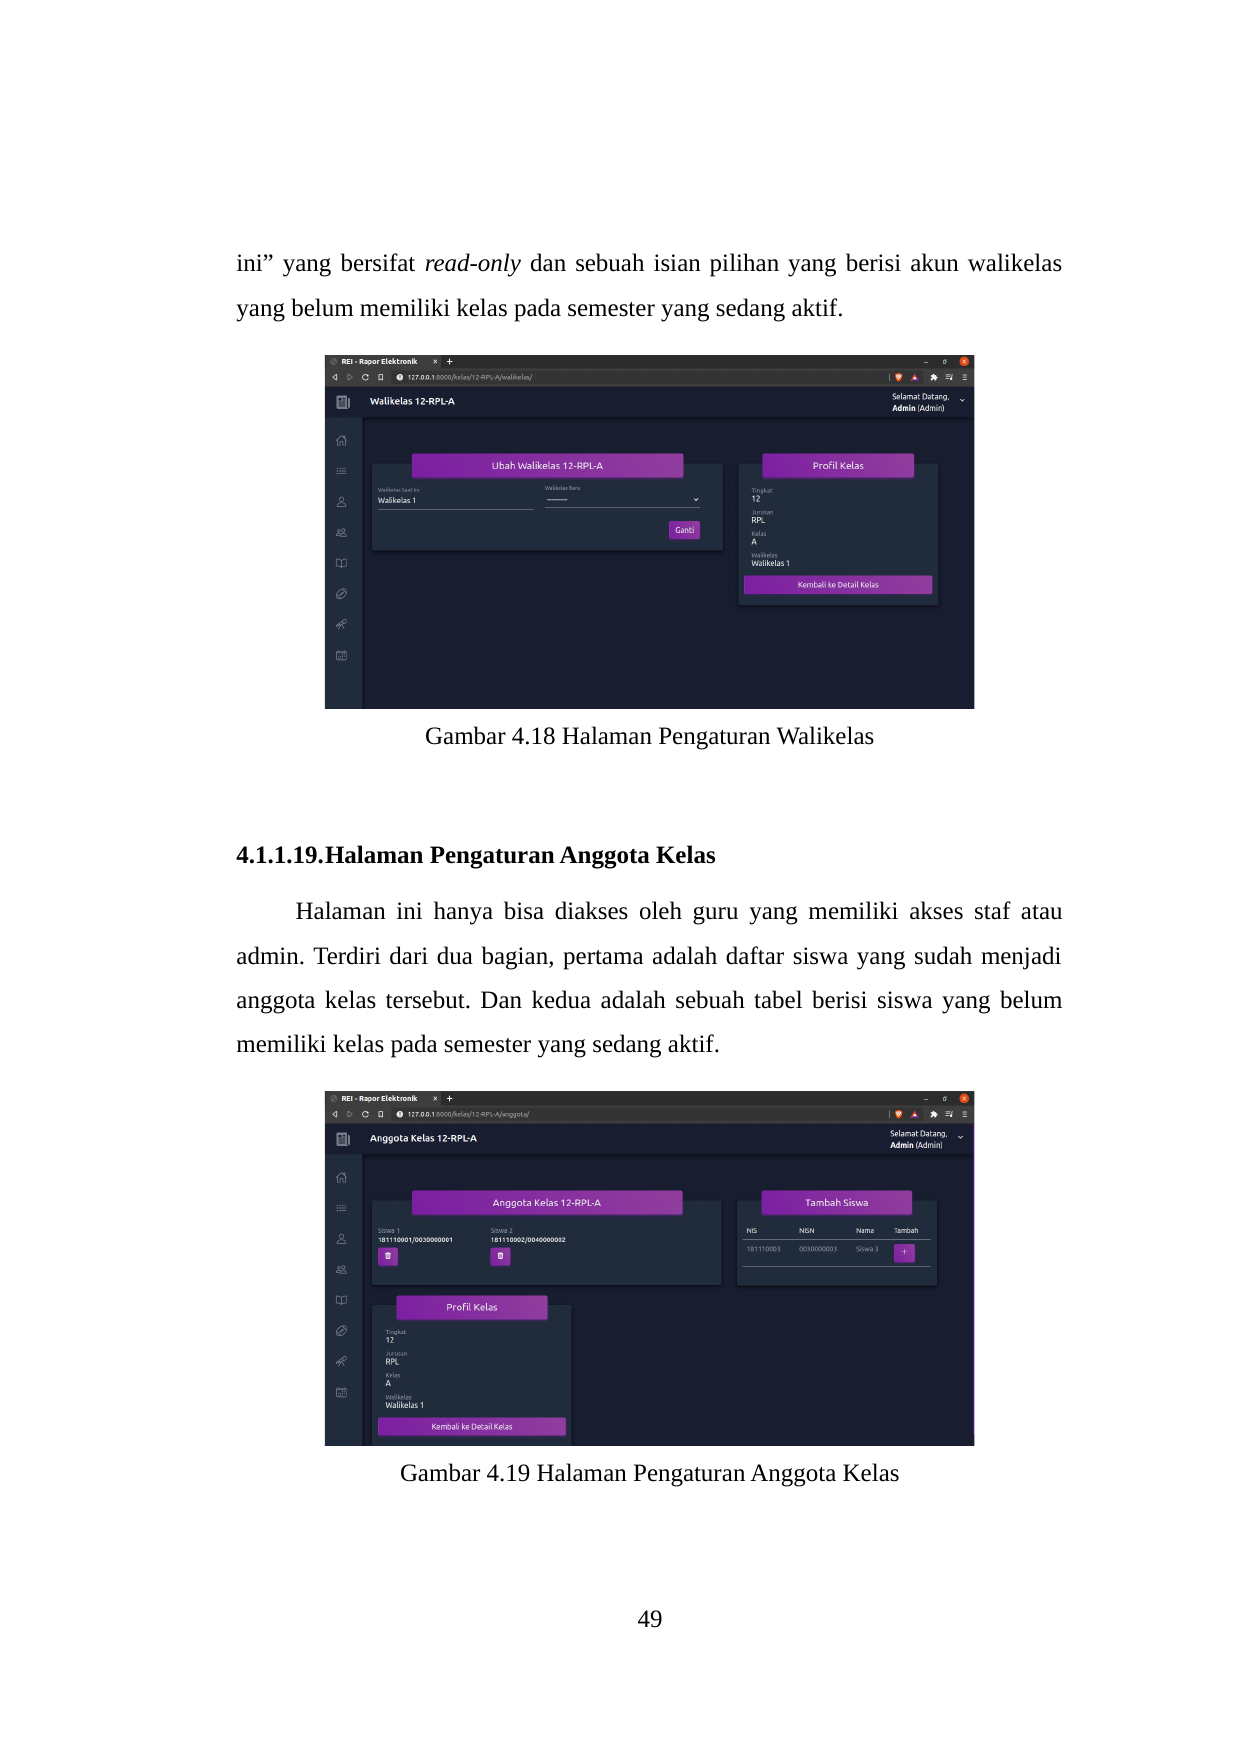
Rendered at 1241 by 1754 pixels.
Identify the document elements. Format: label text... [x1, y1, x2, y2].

text ini” yang bersifat read-only dan sebuah isian pilihan yang berisi akun walikelas yang belum memiliki kelas pada semester yang sedang aktif. [236, 236, 1063, 325]
subtitle Halaman Pengaturan Anggota Kelas [236, 828, 1063, 872]
picture [324, 355, 975, 709]
picture [324, 1091, 975, 1446]
text Halaman ini hanya bisa diakses oleh guru yang memiliki akses staf atau admin. Terdiri dari dua bagian, pertama adalah daftar siswa yang sudah menjadi anggota kelas tersebut. Dan kedua adalah sebuah tabel berisi siswa yang belum memiliki kelas pada semester yang sedang aktif. [236, 884, 1063, 1061]
text Gambar 4.18 Halaman Pengaturan Walikelas [325, 709, 974, 753]
text Gambar 4.19 Halaman Pengaturan Anggota Kelas [325, 1446, 974, 1490]
